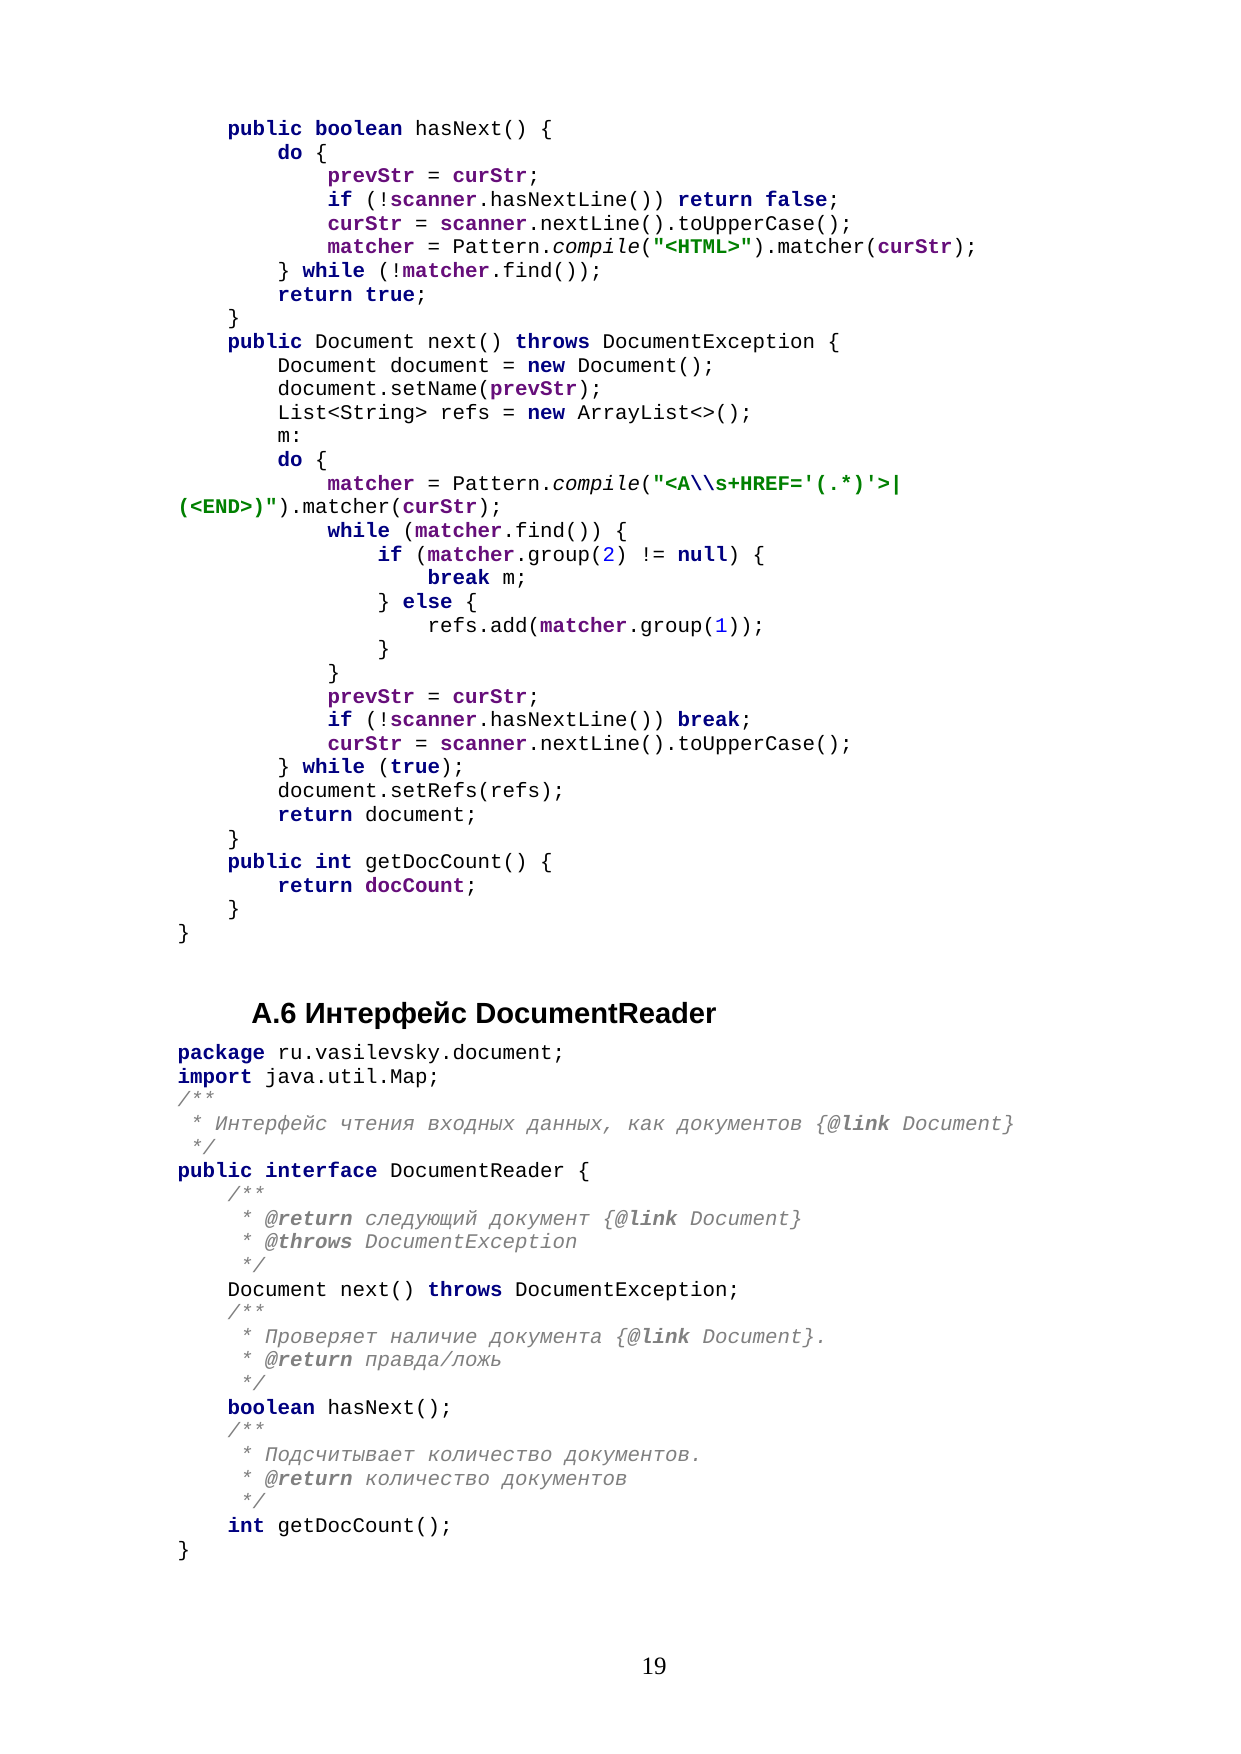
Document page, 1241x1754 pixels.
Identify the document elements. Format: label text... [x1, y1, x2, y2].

text boolean hasNext(); [177, 1397, 1152, 1420]
text } [177, 1539, 1152, 1562]
text * Интерфейс чтения входных данных, как документов {@link Document} [177, 1113, 1152, 1137]
text matcher = Pattern.compile("<HTML>").matcher(curStr); [177, 236, 1152, 260]
text return document; [177, 804, 1152, 827]
text public boolean hasNext() { [177, 118, 1152, 142]
text */ [177, 1373, 1152, 1397]
text */ [177, 1255, 1152, 1278]
text * @return правда/ложь [177, 1349, 1152, 1373]
text public interface DocumentReader { [177, 1160, 1152, 1184]
text curStr = scanner.nextLine().toUpperCase(); [177, 213, 1152, 236]
text if (!scanner.hasNextLine()) break; [177, 709, 1152, 733]
text int getDocCount(); [177, 1515, 1152, 1539]
text refs.add(matcher.group(1)); [177, 615, 1152, 638]
text } [177, 638, 1152, 662]
text /** [177, 1089, 1152, 1113]
text return docCount; [177, 875, 1152, 898]
text /** [177, 1302, 1152, 1326]
text */ [177, 1491, 1152, 1515]
text * Проверяет наличие документа {@link Document}. [177, 1326, 1152, 1349]
text /** [177, 1184, 1152, 1208]
text } else { [177, 591, 1152, 615]
text } [177, 898, 1152, 922]
text if (!scanner.hasNextLine()) return false; [177, 189, 1152, 213]
text do { [177, 449, 1152, 473]
text document.setName(prevStr); [177, 378, 1152, 402]
text } [177, 662, 1152, 686]
text * @return количество документов [177, 1468, 1152, 1491]
text if (matcher.group(2) != null) { [177, 544, 1152, 567]
text List<String> refs = new ArrayList<>(); [177, 402, 1152, 426]
text Document next() throws DocumentException; [177, 1278, 1152, 1302]
text return true; [177, 284, 1152, 307]
text */ [177, 1137, 1152, 1160]
text curStr = scanner.nextLine().toUpperCase(); [177, 733, 1152, 757]
text public Document next() throws DocumentException { [177, 331, 1152, 354]
text Document document = new Document(); [177, 354, 1152, 378]
text } while (true); [177, 757, 1152, 780]
text matcher = Pattern.compile("<A\\s+HREF='(.*)'>|(<END>)").matcher(curStr); [177, 473, 1152, 520]
text } [177, 307, 1152, 331]
text * @return следующий документ {@link Document} [177, 1208, 1152, 1231]
text package ru.vasilevsky.document; [177, 1042, 1152, 1066]
text } while (!matcher.find()); [177, 260, 1152, 284]
text prevStr = curStr; [177, 165, 1152, 189]
text document.setRefs(refs); [177, 780, 1152, 804]
text prevStr = curStr; [177, 686, 1152, 709]
text /** [177, 1420, 1152, 1444]
text * Подсчитывает количество документов. [177, 1444, 1152, 1468]
text break m; [177, 567, 1152, 591]
text do { [177, 142, 1152, 165]
text public int getDocCount() { [177, 851, 1152, 875]
subtitle A.6 Интерфейс DocumentReader [177, 996, 1152, 1029]
text m: [177, 426, 1152, 449]
text while (matcher.find()) { [177, 520, 1152, 544]
text } [177, 922, 1152, 946]
text * @throws DocumentException [177, 1231, 1152, 1255]
text import java.util.Map; [177, 1066, 1152, 1089]
text } [177, 827, 1152, 851]
